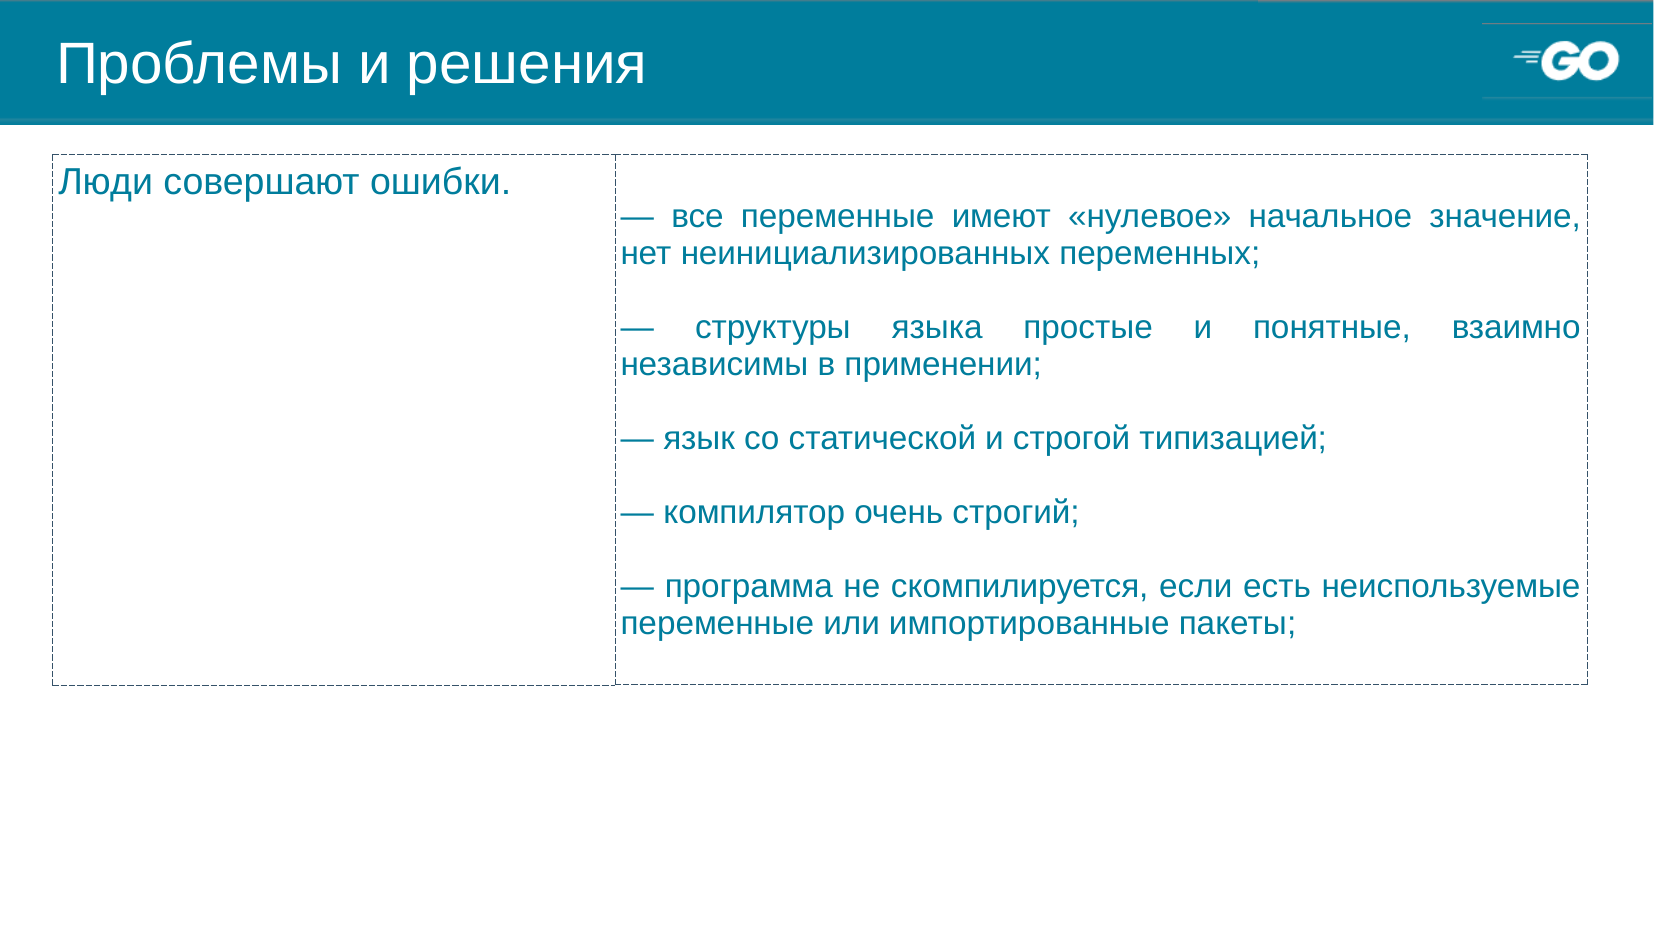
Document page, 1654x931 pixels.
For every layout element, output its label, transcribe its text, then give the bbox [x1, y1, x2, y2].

picture [1542, 41, 1619, 81]
table_header Люди совершают ошибки. [52, 155, 615, 685]
table_header — все переменные имеют «нулевое» начальное значение, нет неинициализированных переменных; — структуры языка простые и понятные, взаимно независимы в применении; — язык со статической и строгой типизацией; — компилятор очень строгий; — программа не скомпилируется, если есть неиспользуемые переменные или импортированные пакеты; [615, 155, 1588, 685]
text_box Проблемы и решения [41, 23, 1495, 104]
